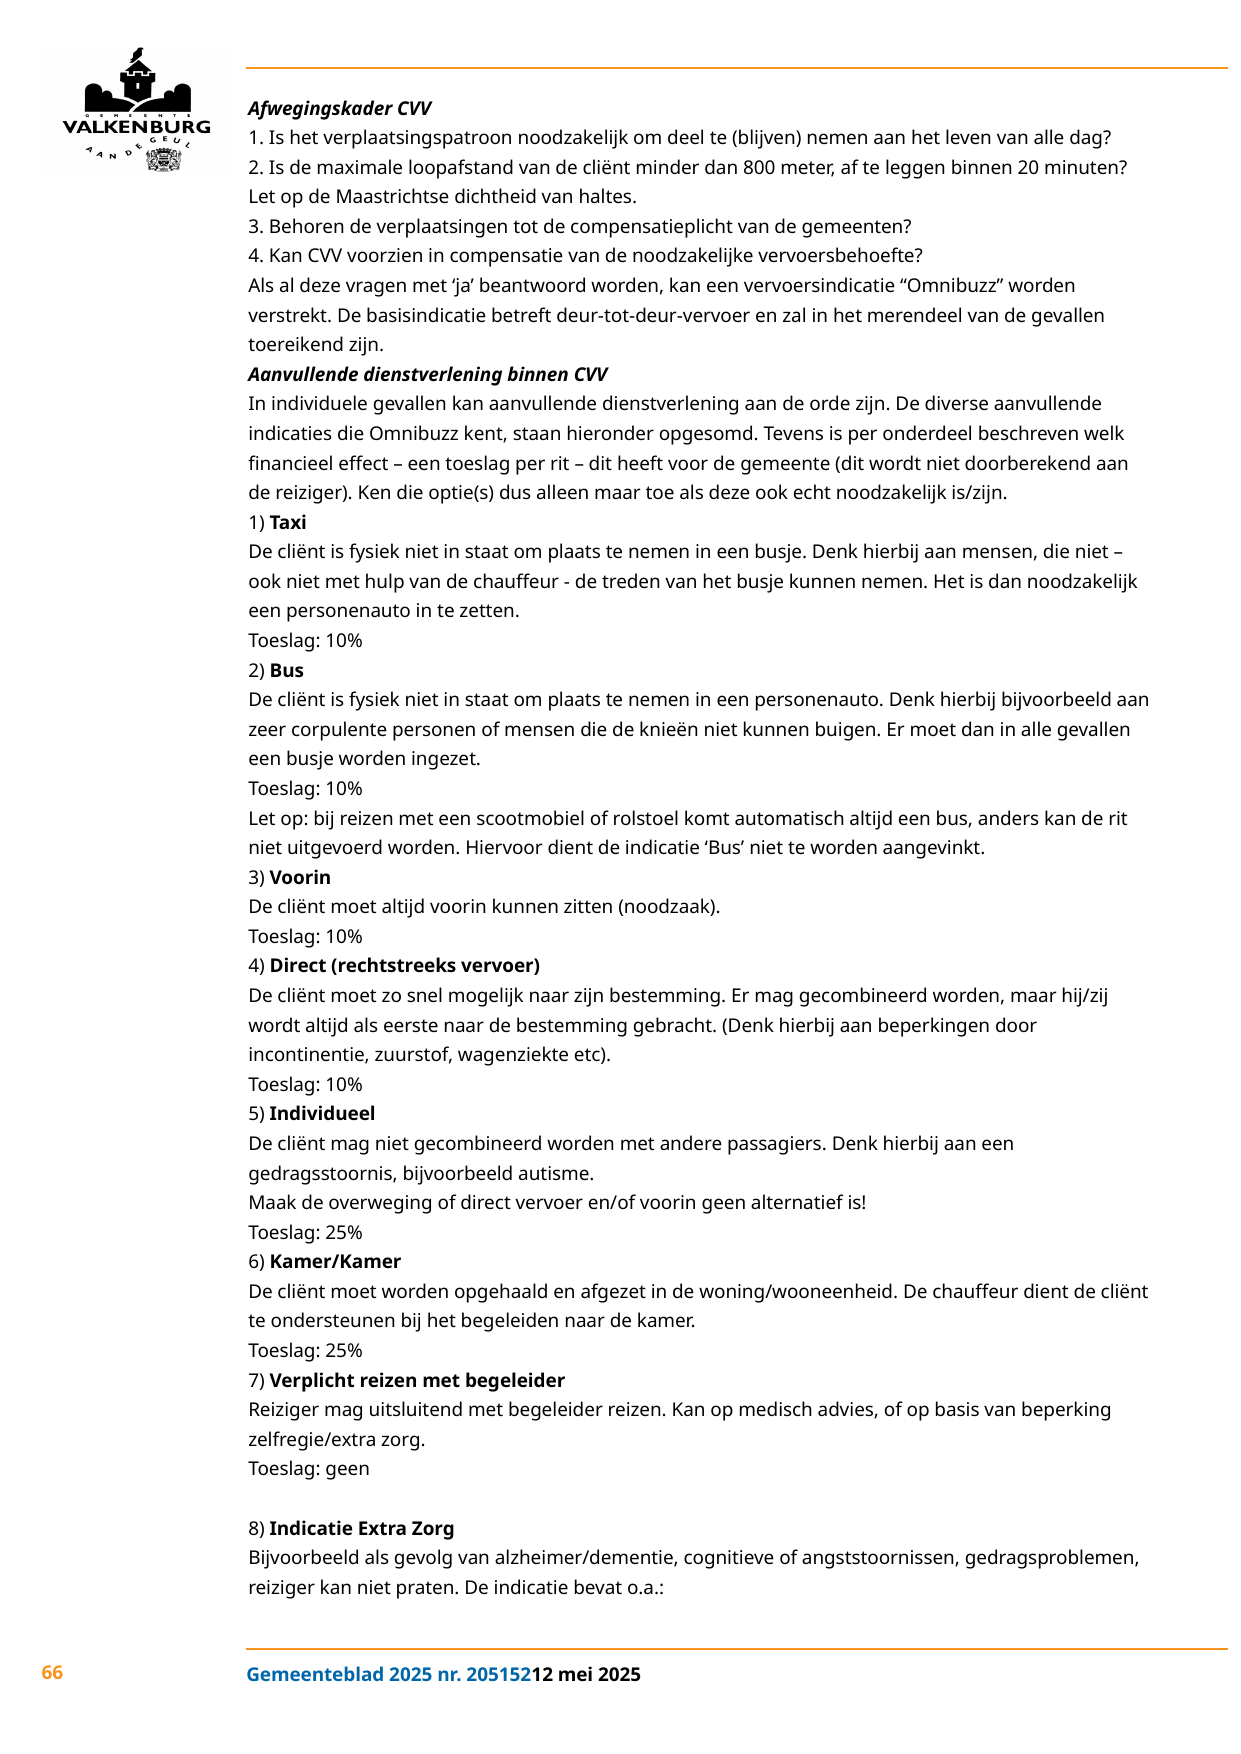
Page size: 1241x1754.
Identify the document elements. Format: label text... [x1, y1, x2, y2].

text Toeslag: 10% [248, 923, 1152, 949]
text Toeslag: 10% [248, 1071, 1152, 1097]
text Let op: bij reizen met een scootmobiel of rolstoel komt automatisch altijd een bus, anders kan de rit niet uitgevoerd worden. Hiervoor dient de indicatie ‘Bus’ niet te worden aangevinkt. [248, 805, 1152, 860]
text Als al deze vragen met ‘ja’ beantwoord worden, kan een vervoersindicatie “Omnibuzz” worden verstrekt. De basisindicatie betreft deur-tot-deur-vervoer en zal in het merendeel van de gevallen toereikend zijn. [248, 272, 1152, 357]
text Afwegingskader CVV [248, 95, 1152, 121]
text 1) Taxi [248, 509, 1152, 535]
text Toeslag: 10% [248, 775, 1152, 801]
text 2) Bus [248, 657, 1152, 683]
text In individuele gevallen kan aanvullende dienstverlening aan de orde zijn. De diverse aanvullende indicaties die Omnibuzz kent, staan hieronder opgesomd. Tevens is per onderdeel beschreven welk financieel effect – een toeslag per rit – dit heeft voor de gemeente (dit wordt niet doorberekend aan de reiziger). Ken die optie(s) dus alleen maar toe als deze ook echt noodzakelijk is/zijn. [248, 391, 1152, 505]
text Reiziger mag uitsluitend met begeleider reizen. Kan op medisch advies, of op basis van beperking zelfregie/extra zorg. [248, 1396, 1152, 1452]
text De cliënt moet altijd voorin kunnen zitten (noodzaak). [248, 893, 1152, 919]
text Toeslag: 25% [248, 1219, 1152, 1245]
text Toeslag: geen [248, 1456, 1152, 1481]
text 6) Kamer/Kamer [248, 1248, 1152, 1274]
text 3) Voorin [248, 864, 1152, 890]
text 1. Is het verplaatsingspatroon noodzakelijk om deel te (blijven) nemen aan het leven van alle dag? [248, 124, 1152, 150]
text 4) Direct (rechtstreeks vervoer) [248, 953, 1152, 978]
text De cliënt is fysiek niet in staat om plaats te nemen in een personenauto. Denk hierbij bijvoorbeeld aan zeer corpulente personen of mensen die de knieën niet kunnen buigen. Er moet dan in alle gevallen een busje worden ingezet. [248, 686, 1152, 771]
text Bijvoorbeeld als gevolg van alzheimer/dementie, cognitieve of angststoornissen, gedragsproblemen, reiziger kan niet praten. De indicatie bevat o.a.: [248, 1544, 1152, 1600]
text De cliënt moet worden opgehaald en afgezet in de woning/wooneenheid. De chauffeur dient de cliënt te ondersteunen bij het begeleiden naar de kamer. [248, 1278, 1152, 1333]
text Maak de overweging of direct vervoer en/of voorin geen alternatief is! [248, 1189, 1152, 1215]
text 7) Verplicht reizen met begeleider [248, 1367, 1152, 1393]
text De cliënt is fysiek niet in staat om plaats te nemen in een busje. Denk hierbij aan mensen, die niet – ook niet met hulp van de chauffeur - de treden van het busje kunnen nemen. Het is dan noodzakelijk een personenauto in te zetten. [248, 538, 1152, 623]
text 2. Is de maximale loopafstand van de cliënt minder dan 800 meter, af te leggen binnen 20 minuten? Let op de Maastrichtse dichtheid van haltes. [248, 154, 1152, 209]
text Toeslag: 10% [248, 627, 1152, 653]
text 4. Kan CVV voorzien in compensatie van de noodzakelijke vervoersbehoefte? [248, 243, 1152, 268]
text Toeslag: 25% [248, 1337, 1152, 1363]
text 5) Individueel [248, 1101, 1152, 1126]
text Aanvullende dienstverlening binnen CVV [248, 361, 1152, 387]
text 3. Behoren de verplaatsingen tot de compensatieplicht van de gemeenten? [248, 213, 1152, 239]
picture [41, 47, 231, 172]
text De cliënt mag niet gecombineerd worden met andere passagiers. Denk hierbij aan een gedragsstoornis, bijvoorbeeld autisme. [248, 1130, 1152, 1186]
text De cliënt moet zo snel mogelijk naar zijn bestemming. Er mag gecombineerd worden, maar hij/zij wordt altijd als eerste naar de bestemming gebracht. (Denk hierbij aan beperkingen door incontinentie, zuurstof, wagenziekte etc). [248, 982, 1152, 1067]
text 8) Indicatie Extra Zorg [248, 1515, 1152, 1541]
